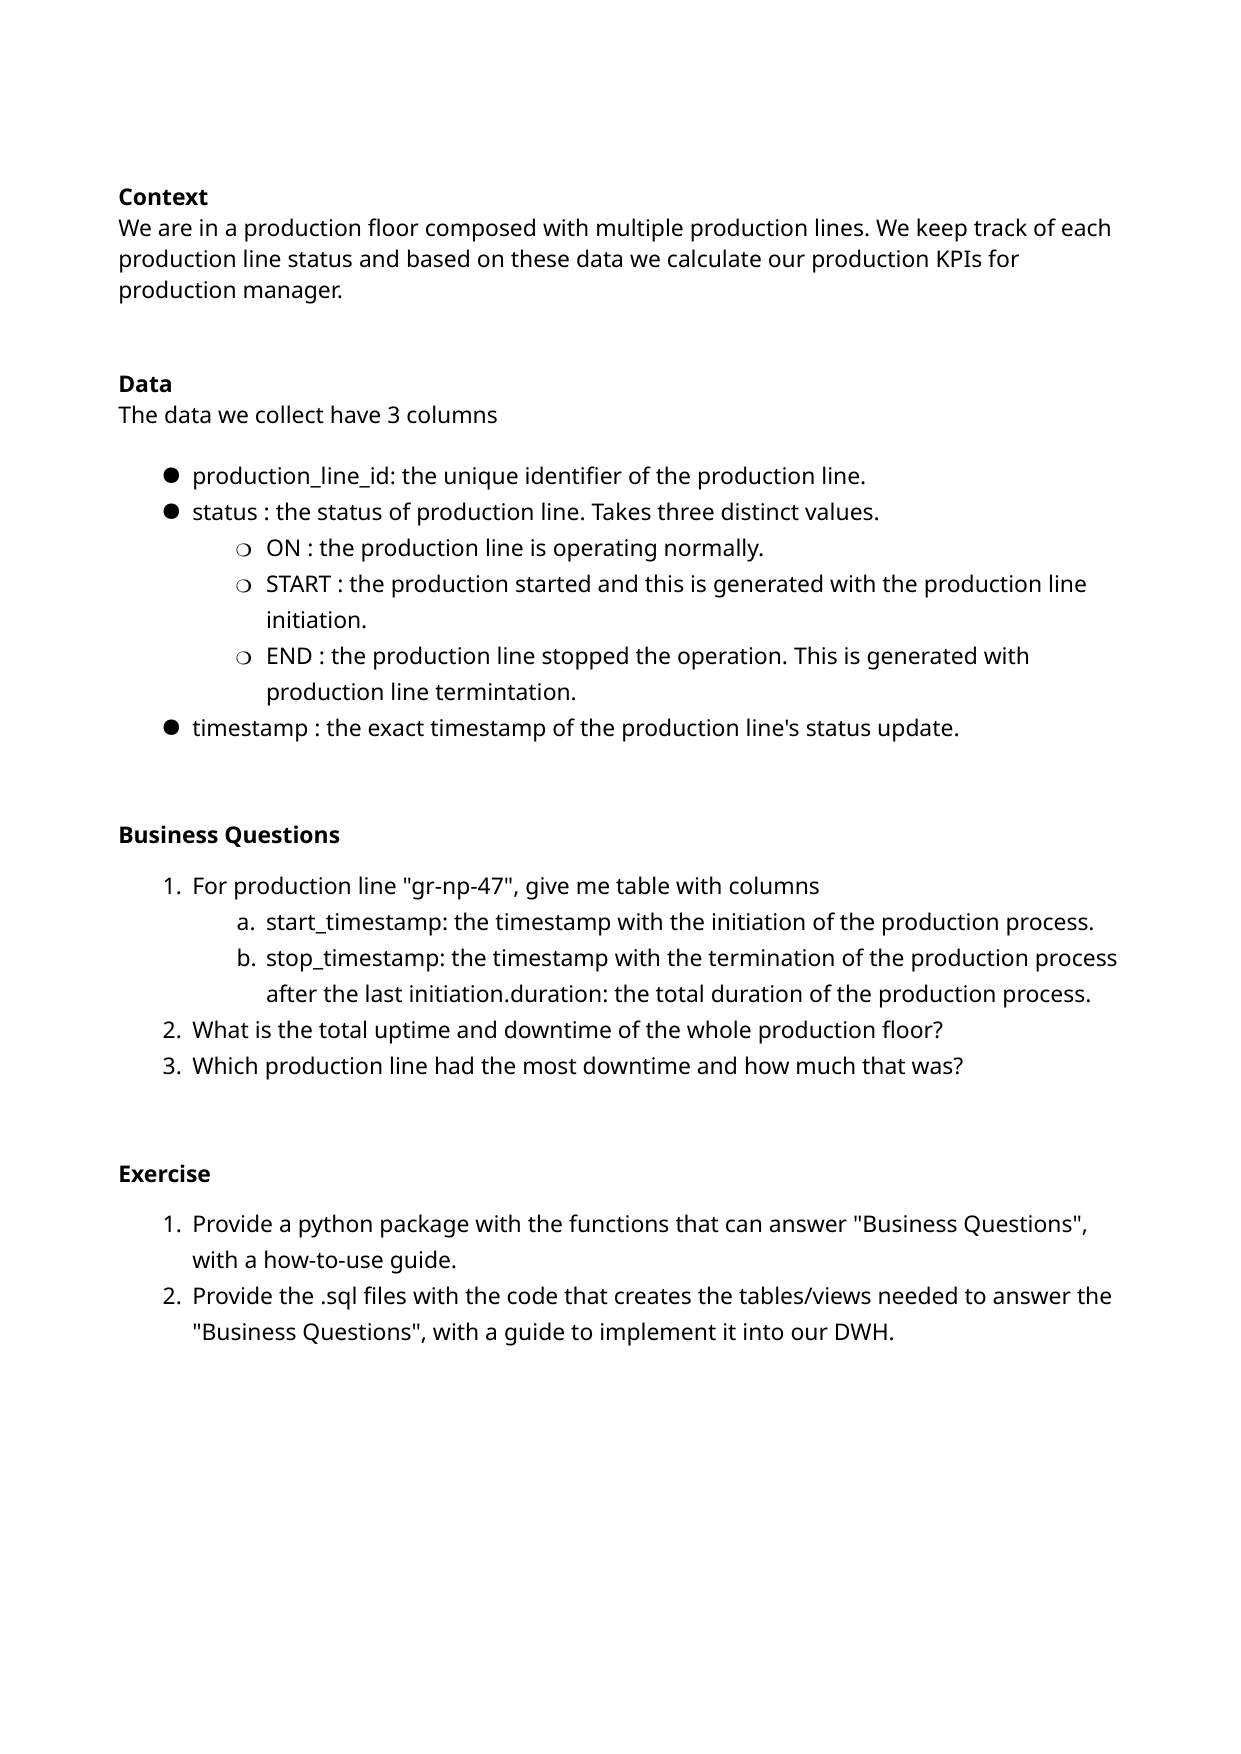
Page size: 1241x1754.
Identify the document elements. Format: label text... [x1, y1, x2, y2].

list Provide a python package with the functions that can answer "Business Questions", with a how-to-use guide. [162, 1208, 1122, 1275]
list Provide the .sql files with the code that creates the tables/views needed to answer the "Business Questions", with a guide to implement it into our DWH. [162, 1280, 1122, 1347]
text Business Questions [118, 819, 1122, 851]
list timestamp : the exact timestamp of the production line's status update. [162, 712, 1122, 743]
list START : the production started and this is generated with the production line initiation. [236, 568, 1122, 635]
text Exercise [118, 1157, 1122, 1189]
list END : the production line stopped the operation. This is generated with production line termintation. [236, 640, 1122, 707]
text Data [118, 368, 1122, 399]
list Which production line had the most downtime and how much that was? [162, 1050, 1122, 1081]
list ON : the production line is operating normally. [236, 532, 1122, 563]
text The data we collect have 3 columns [118, 399, 1122, 431]
list For production line "gr-np-47", give me table with columns [162, 870, 1122, 901]
text Context [118, 181, 1122, 212]
text We are in a production floor composed with multiple production lines. We keep track of each production line status and based on these data we calculate our production KPIs for production manager. [118, 212, 1122, 306]
list stop_timestamp: the timestamp with the termination of the production process after the last initiation.duration: the total duration of the production process. [236, 942, 1122, 1009]
list production_line_id: the unique identifier of the production line. [162, 460, 1122, 491]
list What is the total uptime and downtime of the whole production floor? [162, 1014, 1122, 1045]
list status : the status of production line. Takes three distinct values. [162, 496, 1122, 527]
list start_timestamp: the timestamp with the initiation of the production process. [236, 906, 1122, 937]
